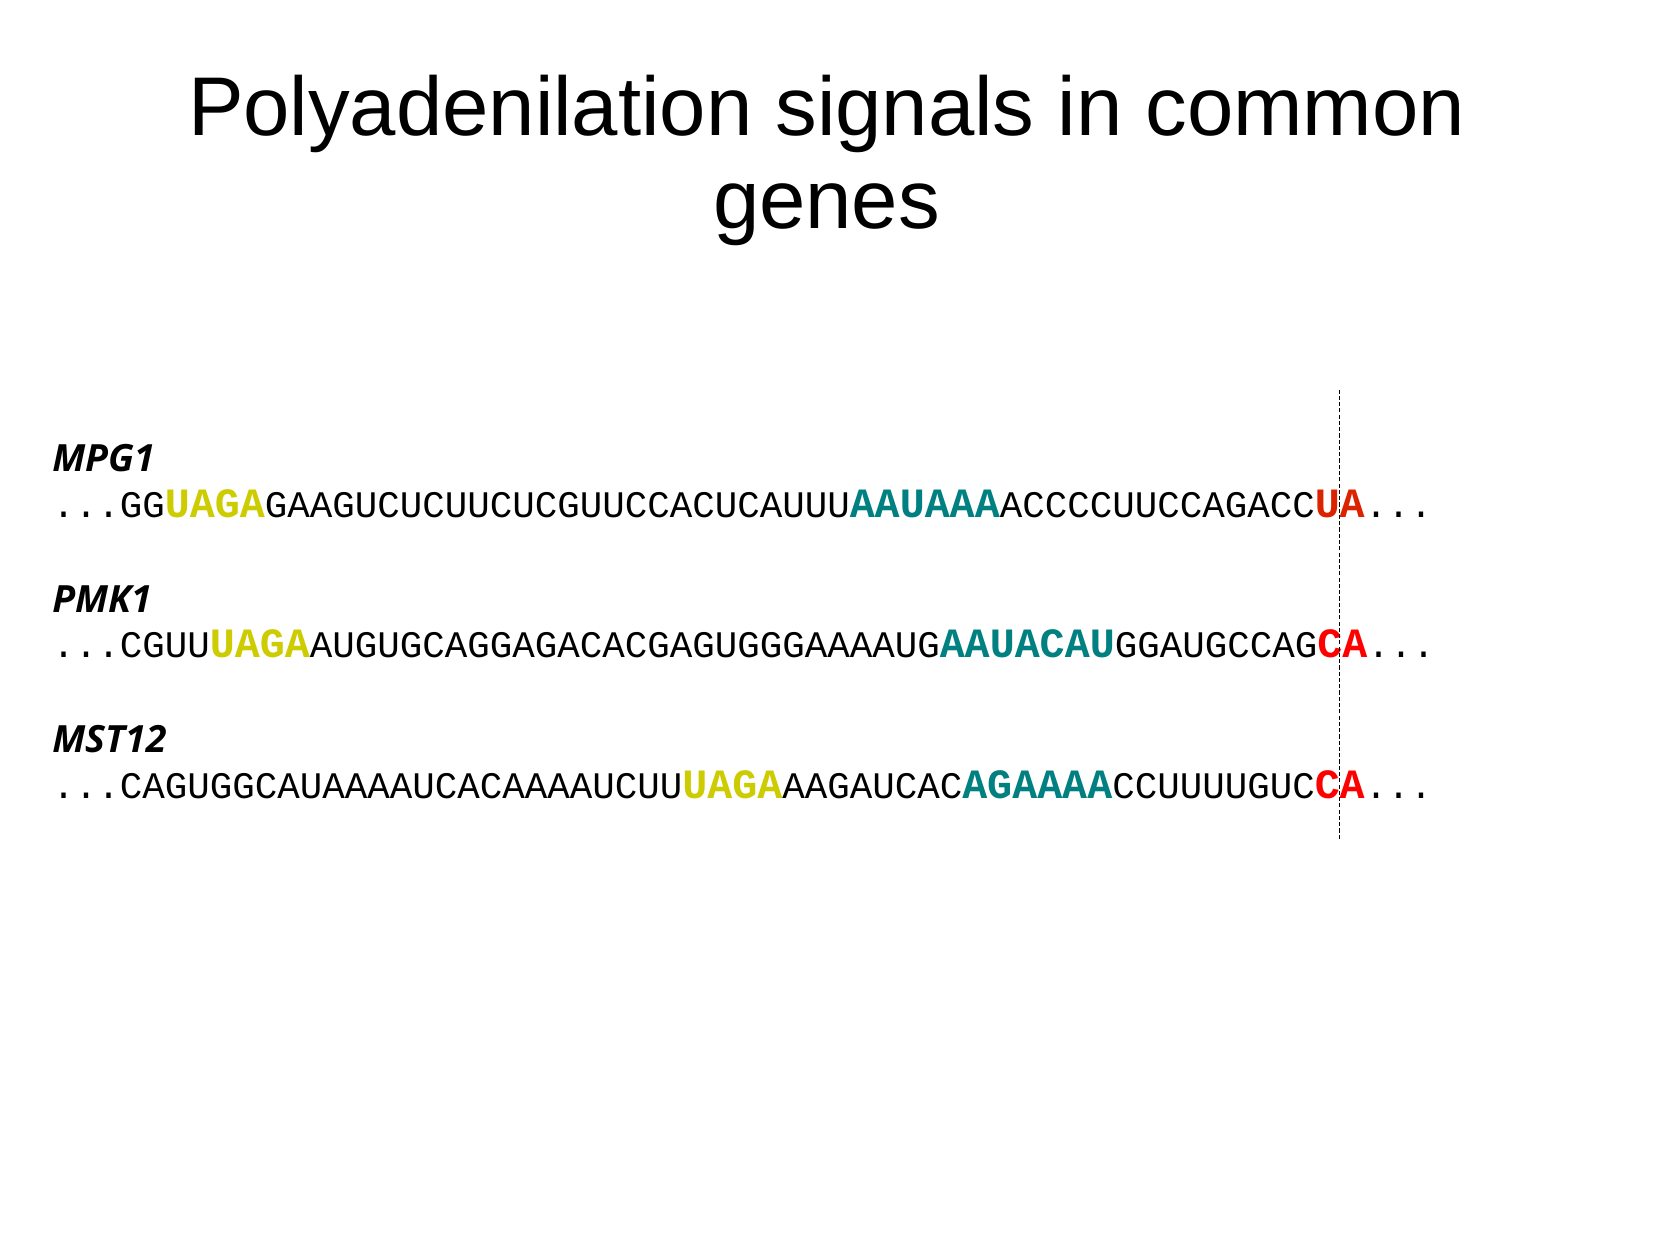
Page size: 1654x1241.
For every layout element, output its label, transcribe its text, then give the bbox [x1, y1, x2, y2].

title Polyadenilation signals in common genes [82, 49, 1571, 257]
text_box MPG1 ...GGUAGAGAAGUCUCUUCUCGUUCCACUCAUUUAAUAAAACCCCUUCCAGACCUA... PMK1 ...CGUUUAGAAUGUGCAGGAGACACGAGUGGGAAAAUGAAUACAUGGAUGCCAGCA... MST12 ...CAGUGGCAUAAAAUCACAAAAUCUUUAGAAAGAUCACAGAAAACCUUUUGUCCA... [37, 424, 1617, 845]
